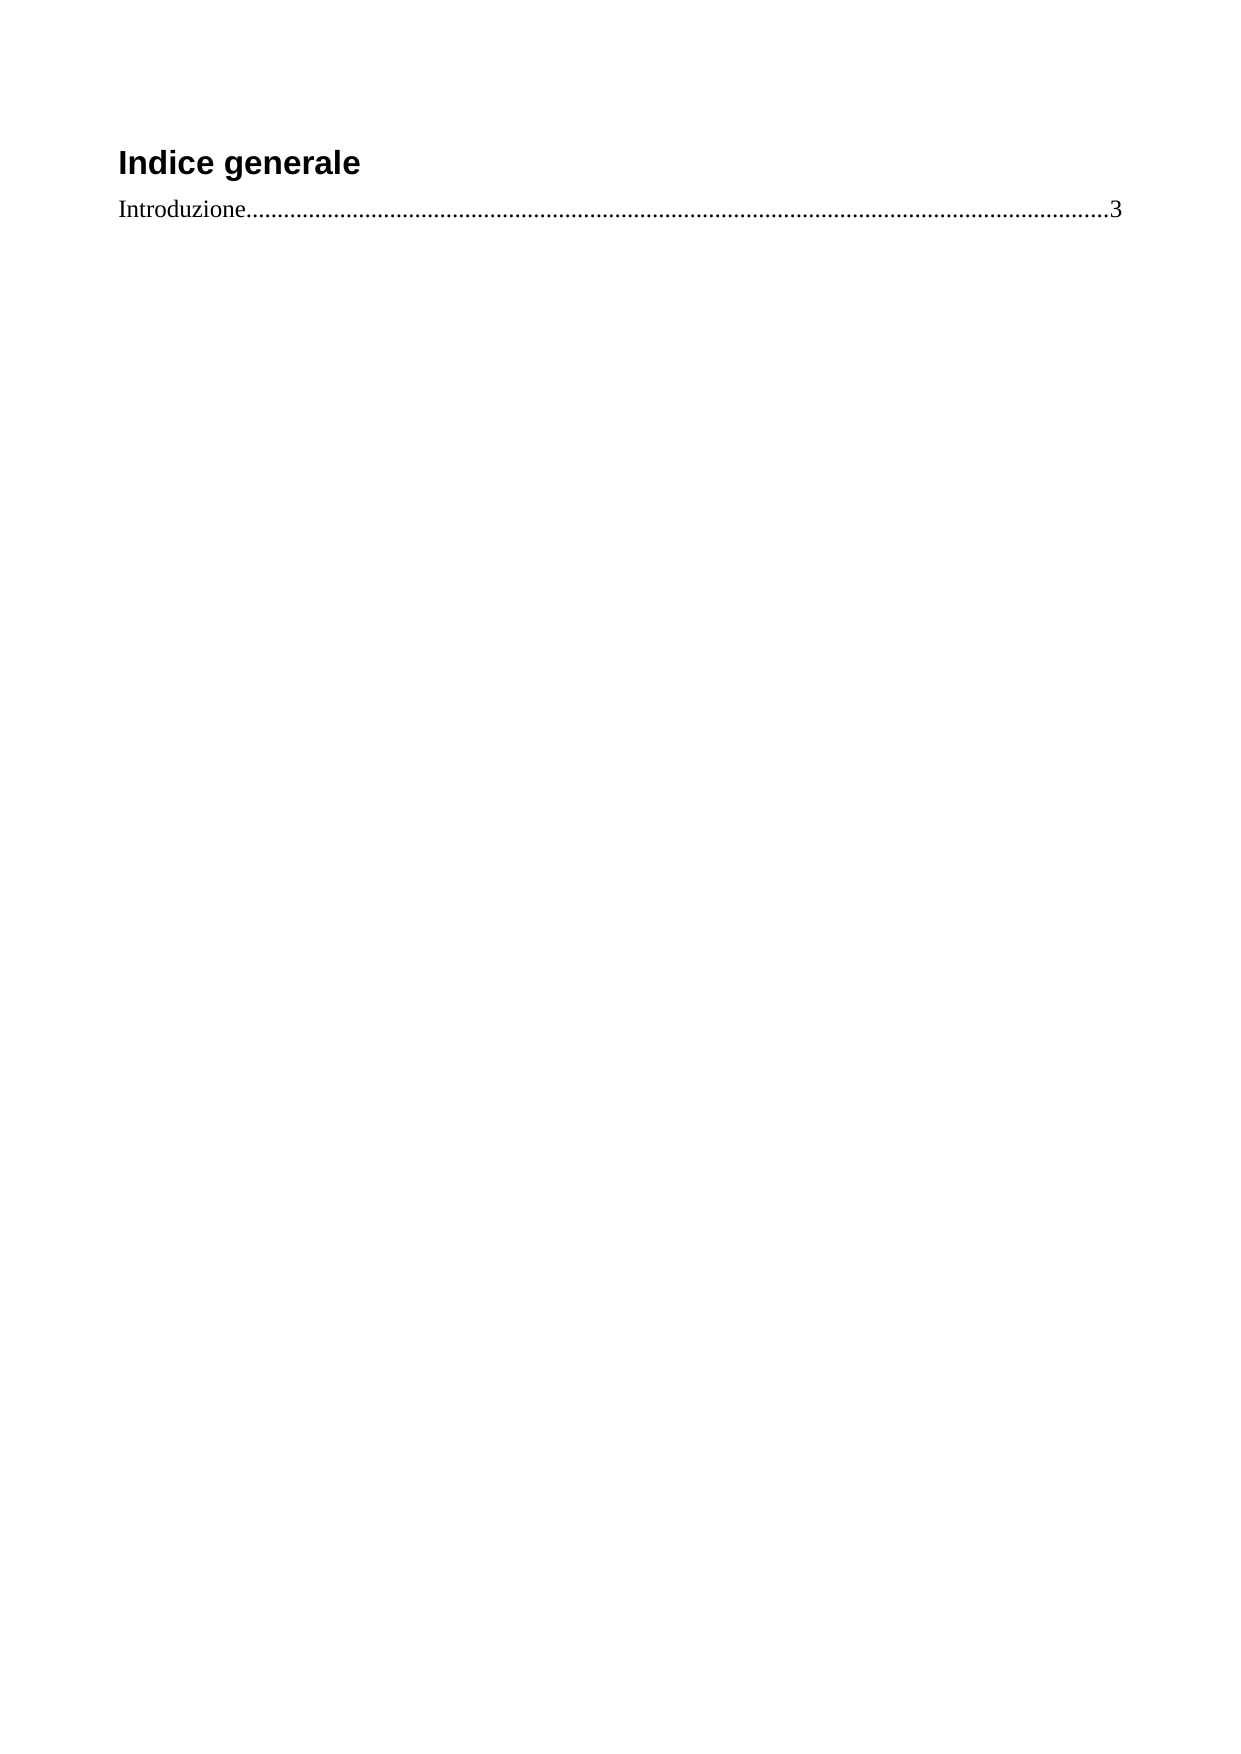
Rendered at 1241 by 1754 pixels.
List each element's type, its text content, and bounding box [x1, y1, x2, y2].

text Introduzione 3 [118, 194, 1122, 223]
subtitle Indice generale [118, 143, 1122, 182]
